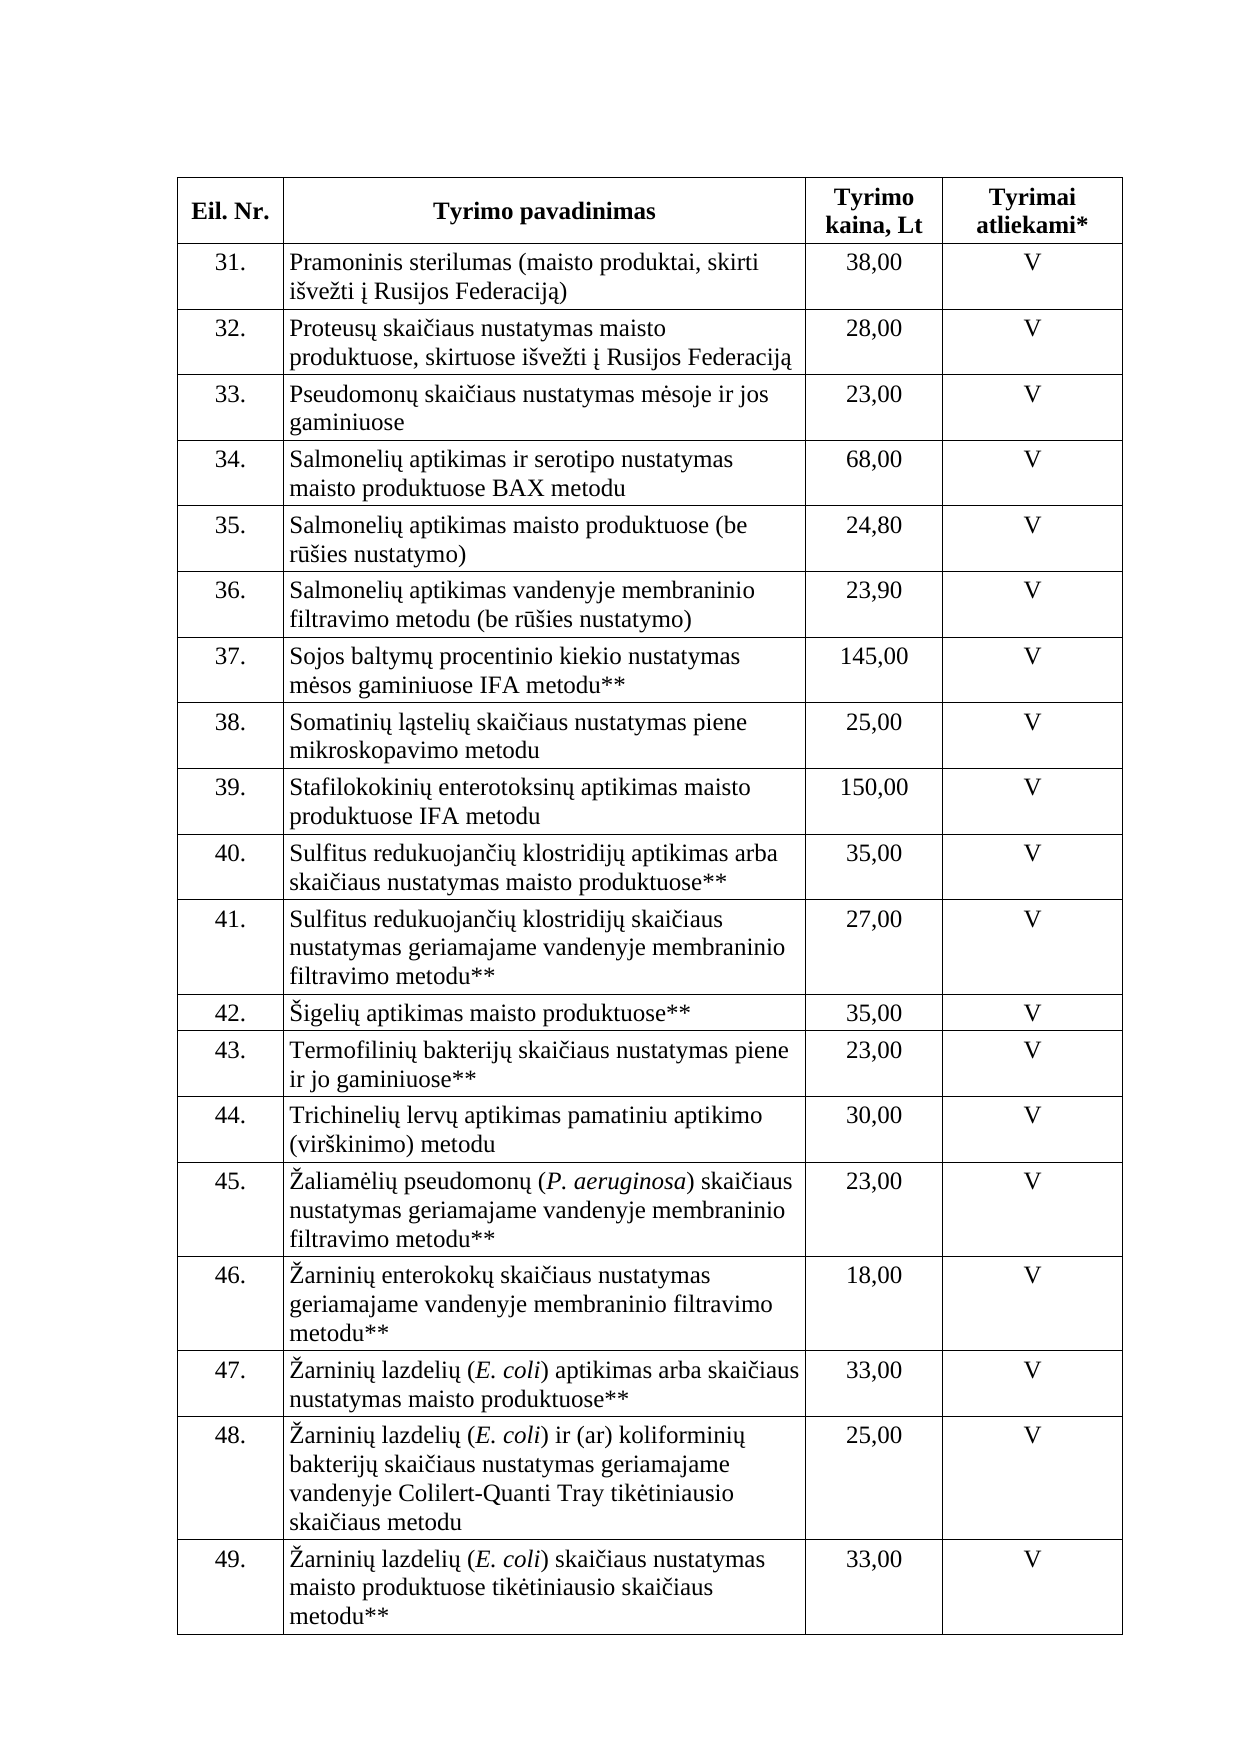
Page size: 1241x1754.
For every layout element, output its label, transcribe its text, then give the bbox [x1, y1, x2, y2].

table_cell V [943, 572, 1122, 637]
table_cell V [943, 1417, 1122, 1539]
table_cell Žarninių lazdelių (E. coli) aptikimas arba skaičiaus nustatymas maisto produktuose** [284, 1351, 805, 1416]
table_cell Salmonelių aptikimas ir serotipo nustatymas maisto produktuose BAX metodu [284, 441, 805, 505]
table_cell 36. [178, 572, 283, 637]
table_cell 35. [178, 506, 283, 571]
table_cell Proteusų skaičiaus nustatymas maisto produktuose, skirtuose išvežti į Rusijos Federaciją [284, 310, 805, 374]
table_cell 35,00 [806, 835, 942, 899]
table_cell 23,00 [806, 1163, 942, 1256]
table_cell 32. [178, 310, 283, 374]
table_cell 33,00 [806, 1351, 942, 1416]
table_header Eil. Nr. [178, 178, 283, 243]
table_cell 40. [178, 835, 283, 899]
table_cell 28,00 [806, 310, 942, 374]
table_cell V [943, 1097, 1122, 1162]
table_cell Šigelių aptikimas maisto produktuose** [284, 995, 805, 1030]
table_cell 42. [178, 995, 283, 1030]
table_cell 47. [178, 1351, 283, 1416]
table_cell 39. [178, 769, 283, 833]
table_cell Sojos baltymų procentinio kiekio nustatymas mėsos gaminiuose IFA metodu** [284, 638, 805, 702]
table_cell V [943, 310, 1122, 374]
table_cell V [943, 1351, 1122, 1416]
table_cell V [943, 900, 1122, 993]
table_cell V [943, 244, 1122, 308]
table_cell 49. [178, 1540, 283, 1633]
table_cell 150,00 [806, 769, 942, 833]
table_header Tyrimo kaina, Lt [806, 178, 942, 243]
table_cell V [943, 441, 1122, 505]
table_cell 48. [178, 1417, 283, 1539]
table_cell Salmonelių aptikimas vandenyje membraninio filtravimo metodu (be rūšies nustatymo) [284, 572, 805, 637]
table_cell V [943, 506, 1122, 571]
table_cell 30,00 [806, 1097, 942, 1162]
table_cell Somatinių ląstelių skaičiaus nustatymas piene mikroskopavimo metodu [284, 703, 805, 768]
table_cell 145,00 [806, 638, 942, 702]
table_header Tyrimo pavadinimas [284, 178, 805, 243]
table_cell Salmonelių aptikimas maisto produktuose (be rūšies nustatymo) [284, 506, 805, 571]
table_cell 23,00 [806, 375, 942, 440]
table_cell 43. [178, 1031, 283, 1096]
table_cell V [943, 1257, 1122, 1350]
table_cell 23,90 [806, 572, 942, 637]
table_cell Termofilinių bakterijų skaičiaus nustatymas piene ir jo gaminiuose** [284, 1031, 805, 1096]
table_cell 25,00 [806, 1417, 942, 1539]
table_cell Žarninių lazdelių (E. coli) skaičiaus nustatymas maisto produktuose tikėtiniausio skaičiaus metodu** [284, 1540, 805, 1633]
table_cell 37. [178, 638, 283, 702]
table_cell V [943, 638, 1122, 702]
table_cell 23,00 [806, 1031, 942, 1096]
table_cell V [943, 1540, 1122, 1633]
table_cell V [943, 995, 1122, 1030]
table_cell 34. [178, 441, 283, 505]
table_cell 68,00 [806, 441, 942, 505]
table_cell 31. [178, 244, 283, 308]
table_cell V [943, 769, 1122, 833]
table_cell V [943, 1163, 1122, 1256]
table_cell V [943, 835, 1122, 899]
table_cell V [943, 703, 1122, 768]
table_cell 33,00 [806, 1540, 942, 1633]
table_cell 27,00 [806, 900, 942, 993]
table_cell 18,00 [806, 1257, 942, 1350]
table_cell 38,00 [806, 244, 942, 308]
table_cell 46. [178, 1257, 283, 1350]
table_cell Žarninių enterokokų skaičiaus nustatymas geriamajame vandenyje membraninio filtravimo metodu** [284, 1257, 805, 1350]
table_cell 25,00 [806, 703, 942, 768]
table_cell Pramoninis sterilumas (maisto produktai, skirti išvežti į Rusijos Federaciją) [284, 244, 805, 308]
table_cell V [943, 375, 1122, 440]
table_cell 24,80 [806, 506, 942, 571]
table_cell 33. [178, 375, 283, 440]
table_cell 44. [178, 1097, 283, 1162]
table_header Tyrimai atliekami* [943, 178, 1122, 243]
table_cell 38. [178, 703, 283, 768]
table_cell Sulfitus redukuojančių klostridijų aptikimas arba skaičiaus nustatymas maisto produktuose** [284, 835, 805, 899]
table_cell 41. [178, 900, 283, 993]
table_cell Pseudomonų skaičiaus nustatymas mėsoje ir jos gaminiuose [284, 375, 805, 440]
table_cell Trichinelių lervų aptikimas pamatiniu aptikimo (virškinimo) metodu [284, 1097, 805, 1162]
table_cell Sulfitus redukuojančių klostridijų skaičiaus nustatymas geriamajame vandenyje membraninio filtravimo metodu** [284, 900, 805, 993]
table_cell Stafilokokinių enterotoksinų aptikimas maisto produktuose IFA metodu [284, 769, 805, 833]
table_cell 35,00 [806, 995, 942, 1030]
table_cell Žaliamėlių pseudomonų (P. aeruginosa) skaičiaus nustatymas geriamajame vandenyje membraninio filtravimo metodu** [284, 1163, 805, 1256]
table_cell V [943, 1031, 1122, 1096]
table_cell Žarninių lazdelių (E. coli) ir (ar) koliforminių bakterijų skaičiaus nustatymas geriamajame vandenyje Colilert-Quanti Tray tikėtiniausio skaičiaus metodu [284, 1417, 805, 1539]
table_cell 45. [178, 1163, 283, 1256]
